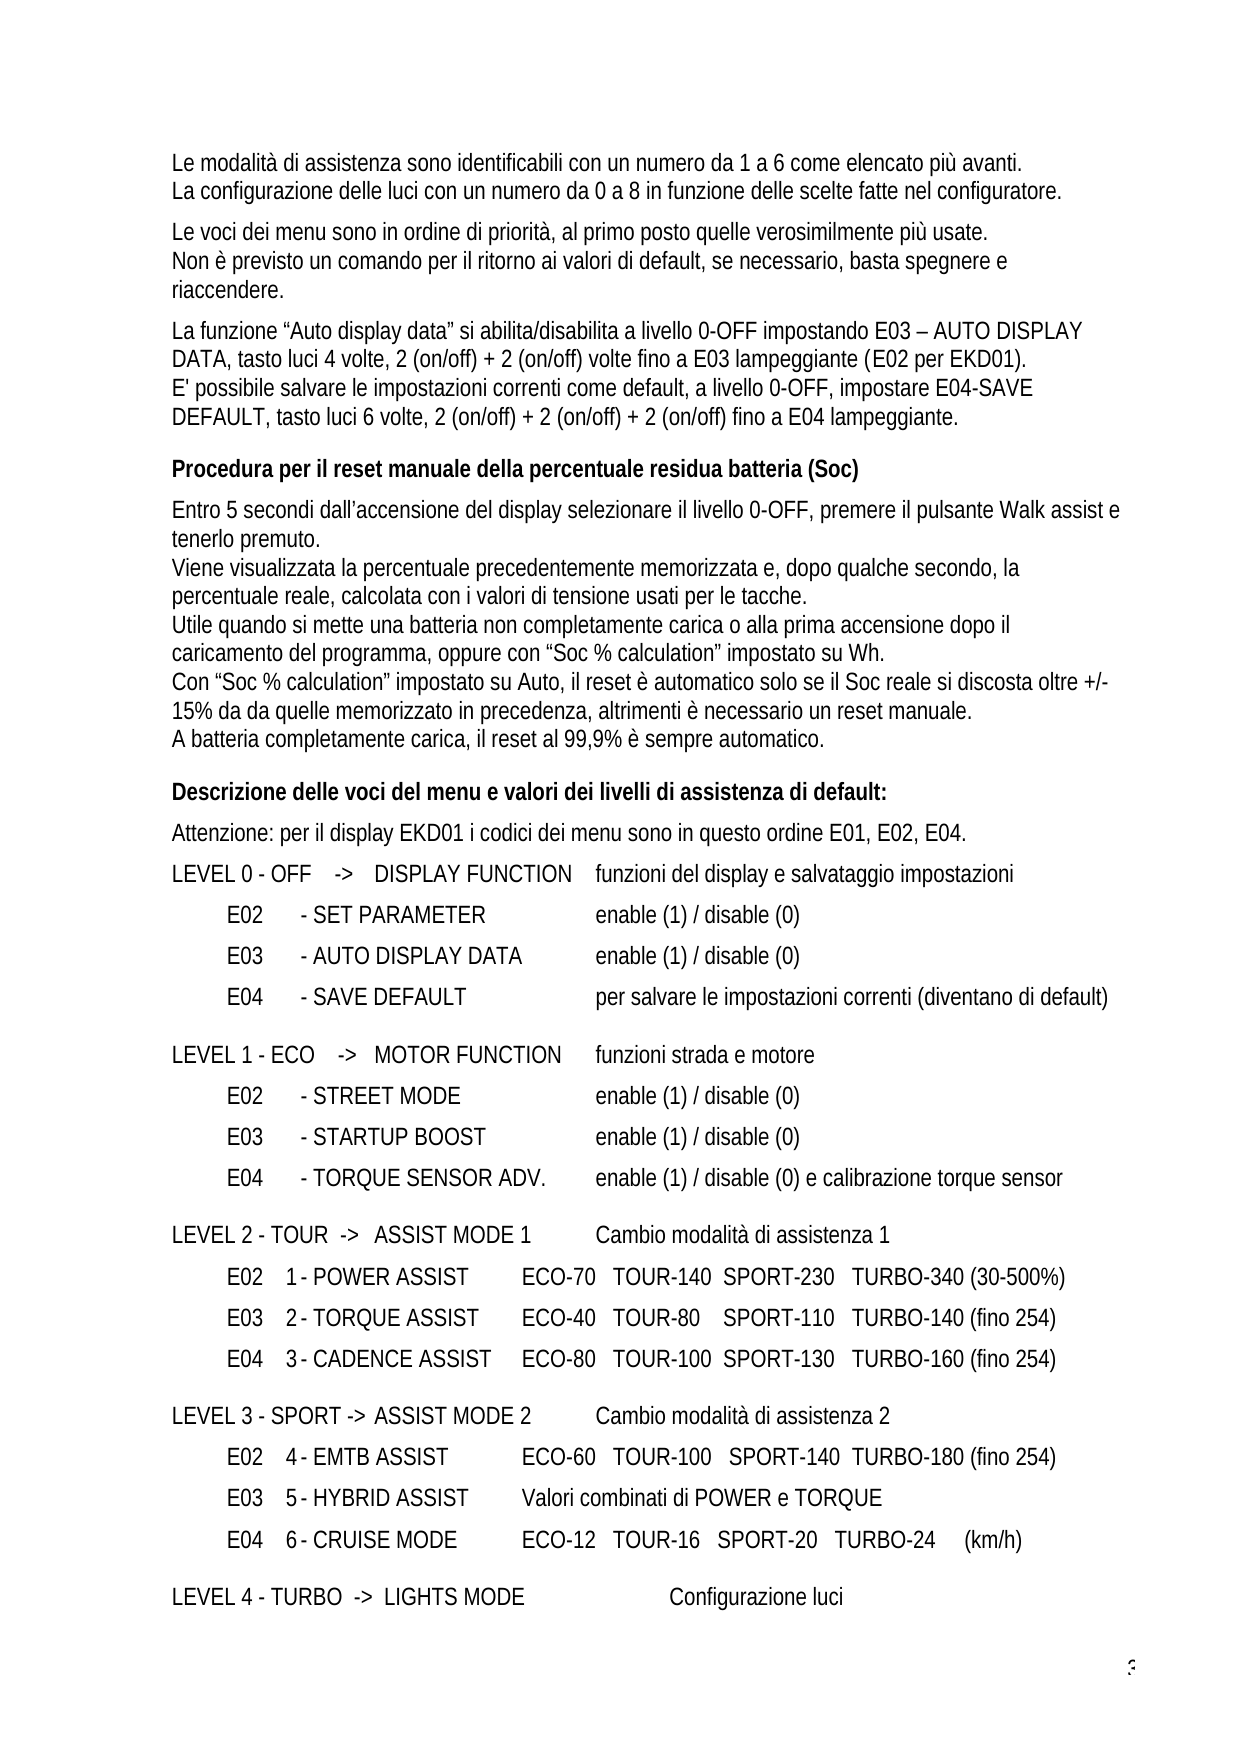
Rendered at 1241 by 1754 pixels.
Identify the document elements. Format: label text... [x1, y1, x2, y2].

text LEVEL 4 - TURBO -> LIGHTS MODE Configurazione luci [172, 1582, 1125, 1611]
text Con “Soc % calculation” impostato su Auto, il reset è automatico solo se il Soc reale si discosta oltre +/- 15% da da quelle memorizzato in precedenza, altrimenti è necessario un reset manuale. [172, 667, 1125, 724]
text E04 3 - CADENCE ASSIST ECO-80 TOUR-100 SPORT-130 TURBO-160 (fino 254) [172, 1344, 1125, 1372]
text E02 - STREET MODE enable (1) / disable (0) [172, 1081, 1125, 1109]
text E02 4 - EMTB ASSIST ECO-60 TOUR-100 SPORT-140 TURBO-180 (fino 254) [172, 1442, 1125, 1471]
text LEVEL 0 - OFF -> DISPLAY FUNCTION funzioni del display e salvataggio impostazioni [172, 859, 1125, 888]
text Le modalità di assistenza sono identificabili con un numero da 1 a 6 come elencato più avanti. [172, 148, 1125, 176]
text Procedura per il reset manuale della percentuale residua batteria (Soc) [172, 454, 1125, 483]
text La configurazione delle luci con un numero da 0 a 8 in funzione delle scelte fatte nel configuratore. [172, 176, 1125, 205]
text E03 - AUTO DISPLAY DATA enable (1) / disable (0) [172, 941, 1125, 970]
text E' possibile salvare le impostazioni correnti come default, a livello 0-OFF, impostare E04-SAVE DEFAULT, tasto luci 6 volte, 2 (on/off) + 2 (on/off) + 2 (on/off) fino a E04 lampeggiante. [172, 373, 1125, 430]
text Non è previsto un comando per il ritorno ai valori di default, se necessario, basta spegnere e riaccendere. [172, 246, 1125, 303]
text E04 - SAVE DEFAULT per salvare le impostazioni correnti (diventano di default) [172, 982, 1125, 1011]
text La funzione “Auto display data” si abilita/disabilita a livello 0-OFF impostando E03 – AUTO DISPLAY DATA, tasto luci 4 volte, 2 (on/off) + 2 (on/off) volte fino a E03 lampeggiante (E02 per EKD01). [172, 316, 1125, 373]
text Le voci dei menu sono in ordine di priorità, al primo posto quelle verosimilmente più usate. [172, 217, 1125, 246]
text E03 2 - TORQUE ASSIST ECO-40 TOUR-80 SPORT-110 TURBO-140 (fino 254) [172, 1303, 1125, 1331]
text E02 1 - POWER ASSIST ECO-70 TOUR-140 SPORT-230 TURBO-340 (30-500%) [172, 1262, 1125, 1290]
text E04 - TORQUE SENSOR ADV. enable (1) / disable (0) e calibrazione torque sensor [172, 1163, 1125, 1192]
text LEVEL 2 - TOUR -> ASSIST MODE 1 Cambio modalità di assistenza 1 [172, 1220, 1125, 1249]
text E04 6 - CRUISE MODE ECO-12 TOUR-16 SPORT-20 TURBO-24 (km/h) [172, 1524, 1125, 1553]
text E03 5 - HYBRID ASSIST Valori combinati di POWER e TORQUE [172, 1483, 1125, 1512]
text LEVEL 3 - SPORT -> ASSIST MODE 2 Cambio modalità di assistenza 2 [172, 1401, 1125, 1430]
text E02 - SET PARAMETER enable (1) / disable (0) [172, 900, 1125, 929]
text Utile quando si mette una batteria non completamente carica o alla prima accensione dopo il caricamento del programma, oppure con “Soc % calculation” impostato su Wh. [172, 610, 1125, 667]
text Descrizione delle voci del menu e valori dei livelli di assistenza di default: [172, 777, 1125, 805]
text LEVEL 1 - ECO -> MOTOR FUNCTION funzioni strada e motore [172, 1040, 1125, 1068]
text Attenzione: per il display EKD01 i codici dei menu sono in questo ordine E01, E02, E04. [172, 818, 1125, 846]
text E03 - STARTUP BOOST enable (1) / disable (0) [172, 1122, 1125, 1151]
text Viene visualizzata la percentuale precedentemente memorizzata e, dopo qualche secondo, la percentuale reale, calcolata con i valori di tensione usati per le tacche. [172, 552, 1125, 610]
text A batteria completamente carica, il reset al 99,9% è sempre automatico. [172, 724, 1125, 753]
text Entro 5 secondi dall’accensione del display selezionare il livello 0-OFF, premere il pulsante Walk assist e tenerlo premuto. [172, 495, 1125, 552]
